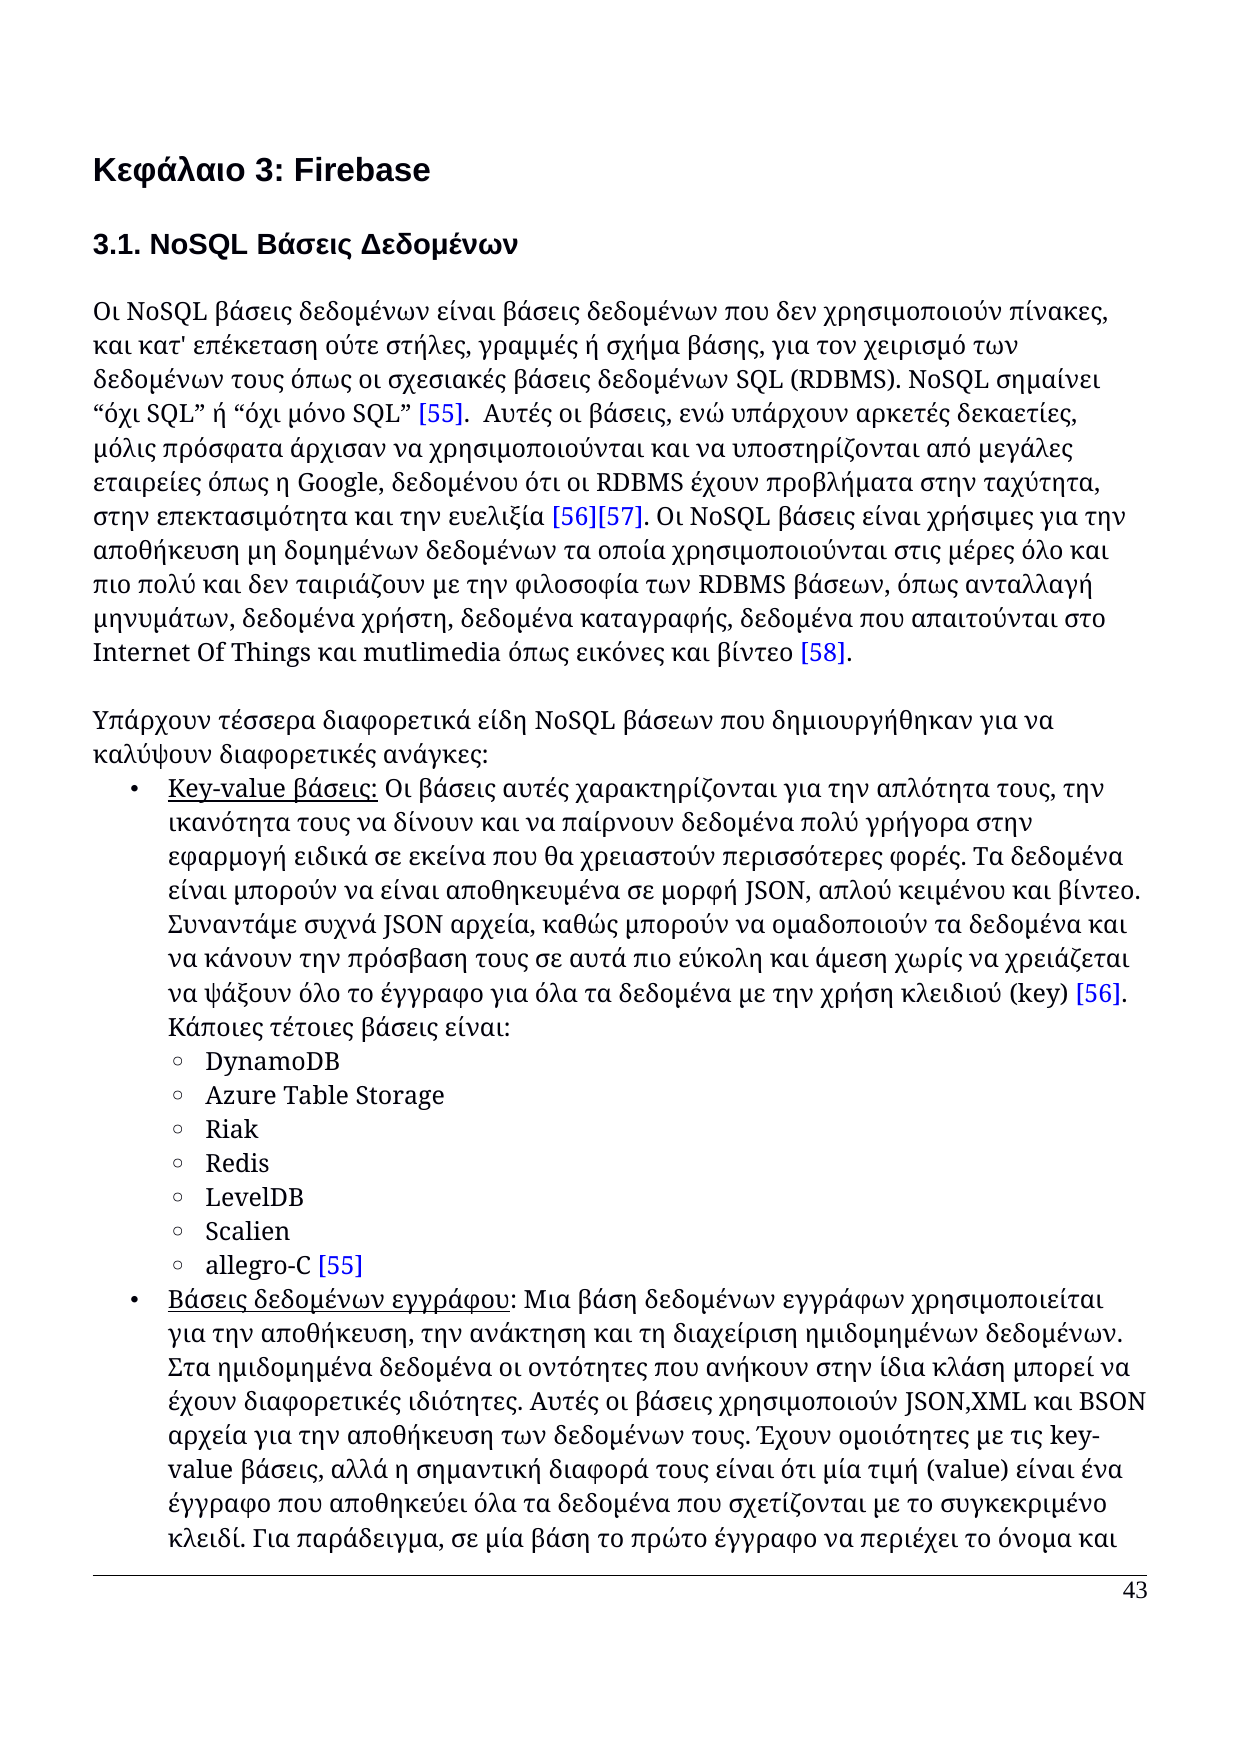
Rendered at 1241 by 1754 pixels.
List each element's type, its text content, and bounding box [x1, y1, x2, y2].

text Οι NoSQL βάσεις δεδομένων είναι βάσεις δεδομένων που δεν χρησιμοποιούν πίνακες, και κατ' επέκεταση ούτε στήλες, γραμμές ή σχήμα βάσης, για τον χειρισμό των δεδομένων τους όπως οι σχεσιακές βάσεις δεδομένων SQL (RDBMS). NoSQL σημαίνει “όχι SQL” ή “όχι μόνο SQL” [55]. Αυτές οι βάσεις, ενώ υπάρχουν αρκετές δεκαετίες, μόλις πρόσφατα άρχισαν να χρησιμοποιούνται και να υποστηρίζονται από μεγάλες εταιρείες όπως η Google, δεδομένου ότι οι RDBMS έχουν προβλήματα στην ταχύτητα, στην επεκτασιμότητα και την ευελιξία [56][57]. Οι NoSQL βάσεις είναι χρήσιμες για την αποθήκευση μη δομημένων δεδομένων τα οποία χρησιμοποιούνται στις μέρες όλο και πιο πολύ και δεν ταιριάζουν με την φιλοσοφία των RDBMS βάσεων, όπως ανταλλαγή μηνυμάτων, δεδομένα χρήστη, δεδομένα καταγραφής, δεδομένα που απαιτούνται στο Internet Of Things και mutlimedia όπως εικόνες και βίντεο [58]. [93, 294, 1147, 669]
list DynamoDB [168, 1043, 1147, 1077]
list Redis [168, 1146, 1147, 1179]
text 3.1. NoSQL Βάσεις Δεδομένων [93, 227, 1147, 260]
list Key-value βάσεις: Οι βάσεις αυτές χαρακτηρίζονται για την απλότητα τους, την ικανότητα τους να δίνουν και να παίρνουν δεδομένα πολύ γρήγορα στην εφαρμογή ειδικά σε εκείνα που θα χρειαστούν περισσότερες φορές. Τα δεδομένα είναι μπορούν να είναι αποθηκευμένα σε μορφή JSON, απλού κειμένου και βίντεο. Συναντάμε συχνά JSON αρχεία, καθώς μπορούν να ομαδοποιούν τα δεδομένα και να κάνουν την πρόσβαση τους σε αυτά πιο εύκολη και άμεση χωρίς να χρειάζεται να ψάξουν όλο το έγγραφο για όλα τα δεδομένα με την χρήση κλειδιού (key) [56]. Κάποιες τέτοιες βάσεις είναι: [130, 771, 1147, 1043]
text Κεφάλαιο 3: Firebase [93, 150, 1147, 188]
text Υπάρχουν τέσσερα διαφορετικά είδη NoSQL βάσεων που δημιουργήθηκαν για να καλύψουν διαφορετικές ανάγκες: [93, 703, 1147, 771]
list Riak [168, 1111, 1147, 1146]
list Βάσεις δεδομένων εγγράφου: Μια βάση δεδομένων εγγράφων χρησιμοποιείται για την αποθήκευση, την ανάκτηση και τη διαχείριση ημιδομημένων δεδομένων. Στα ημιδομημένα δεδομένα οι οντότητες που ανήκουν στην ίδια κλάση μπορεί να έχουν διαφορετικές ιδιότητες. Αυτές οι βάσεις χρησιμοποιούν JSON,XML και BSON αρχεία για την αποθήκευση των δεδομένων τους. Έχουν ομοιότητες με τις key-value βάσεις, αλλά η σημαντική διαφορά τους είναι ότι μία τιμή (value) είναι ένα έγγραφο που αποθηκεύει όλα τα δεδομένα που σχετίζονται με το συγκεκριμένο κλειδί. Για παράδειγμα, σε μία βάση το πρώτο έγγραφο να περιέχει το όνομα και [130, 1282, 1147, 1554]
list Scalien [168, 1214, 1147, 1248]
list allegro-C [55] [168, 1248, 1147, 1282]
list Azure Table Storage [168, 1077, 1147, 1111]
list LevelDB [168, 1179, 1147, 1214]
